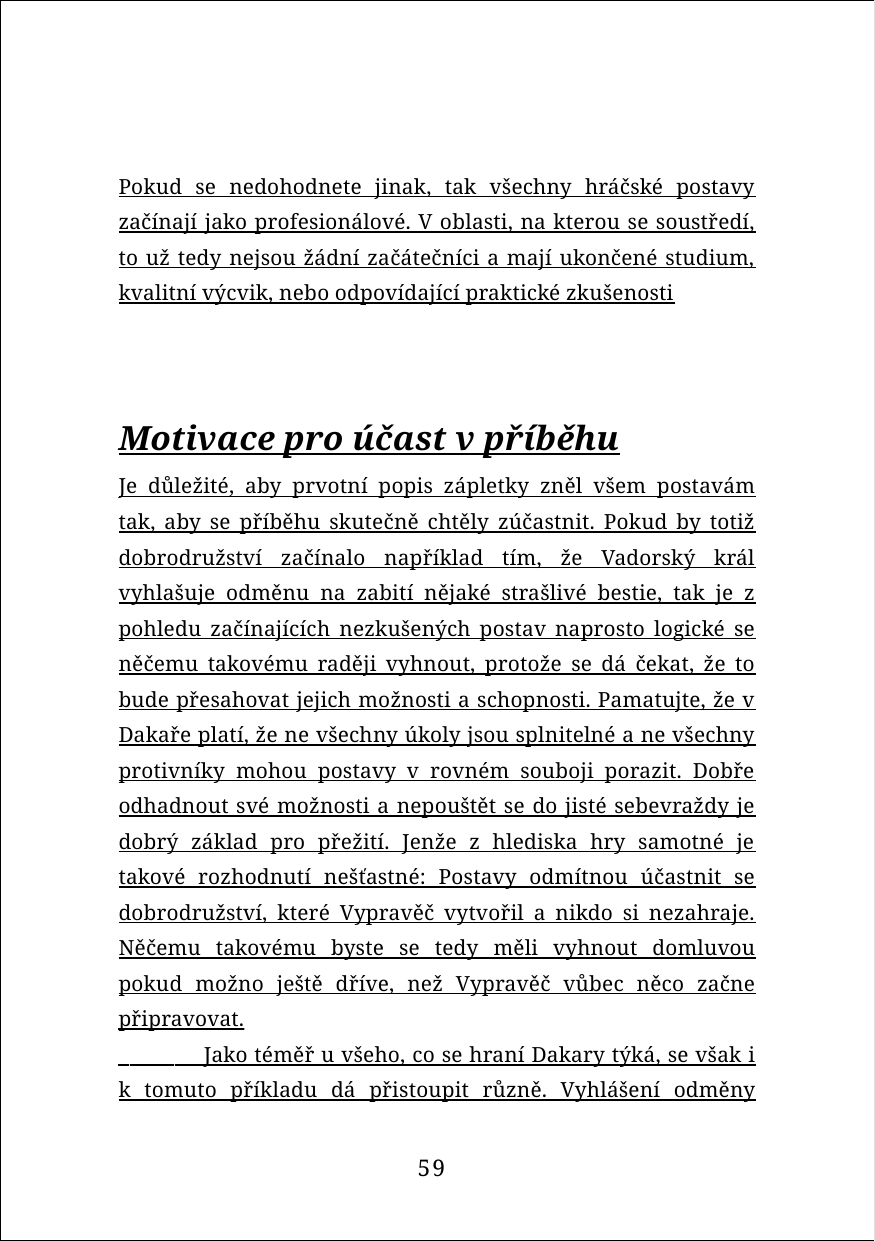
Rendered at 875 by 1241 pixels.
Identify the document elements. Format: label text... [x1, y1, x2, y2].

text Pokud se nedohodnete jinak, tak všechny hráčské postavy [118, 172, 756, 196]
text to už tedy nejsou žádní začátečníci a mají ukončené studium, [118, 232, 756, 267]
text pokud možno ještě dříve, než Vypravěč vůbec něco začne [118, 958, 756, 993]
text Dakaře platí, že ne všechny úkoly jsou splnitelné a ne všechny [118, 710, 756, 744]
text připravovat. Jako téměř u všeho, co se hraní Dakary týká, se však i [118, 994, 756, 1064]
text bude přesahovat jejich možnosti a schopnosti. Pamatujte, že v [118, 674, 756, 709]
text kvalitní výcvik, nebo odpovídající praktické zkušenosti [118, 268, 756, 307]
text Něčemu takovému byste se tedy měli vyhnout domluvou [118, 923, 756, 957]
text dobrodružství, které Vypravěč vytvořil a nikdo si nezahraje. [118, 887, 756, 922]
text něčemu takovému raději vyhnout, protože se dá čekat, že to [118, 639, 756, 673]
text tak, aby se příběhu skutečně chtěly zúčastnit. Pokud by totiž [118, 497, 756, 531]
text dobrodružství začínalo například tím, že Vadorský král [118, 532, 756, 567]
text protivníky mohou postavy v rovném souboji porazit. Dobře [118, 745, 756, 780]
text začínají jako profesionálové. V oblasti, na kterou se soustředí, [118, 197, 756, 231]
text dobrý základ pro přežití. Jenže z hlediska hry samotné je [118, 816, 756, 851]
text odhadnout své možnosti a nepouštět se do jisté sebevraždy je [118, 781, 756, 815]
subtitle Motivace pro účast v příběhu [118, 414, 756, 460]
text vyhlašuje odměnu na zabití nějaké strašlivé bestie, tak je z [118, 568, 756, 602]
text k tomuto příkladu dá přistoupit různě. Vyhlášení odměny [118, 1066, 756, 1099]
text pohledu začínajících nezkušených postav naprosto logické se [118, 603, 756, 638]
text takové rozhodnutí nešťastné: Postavy odmítnou účastnit se [118, 852, 756, 886]
text Je důležité, aby prvotní popis zápletky zněl všem postavám [118, 472, 756, 496]
